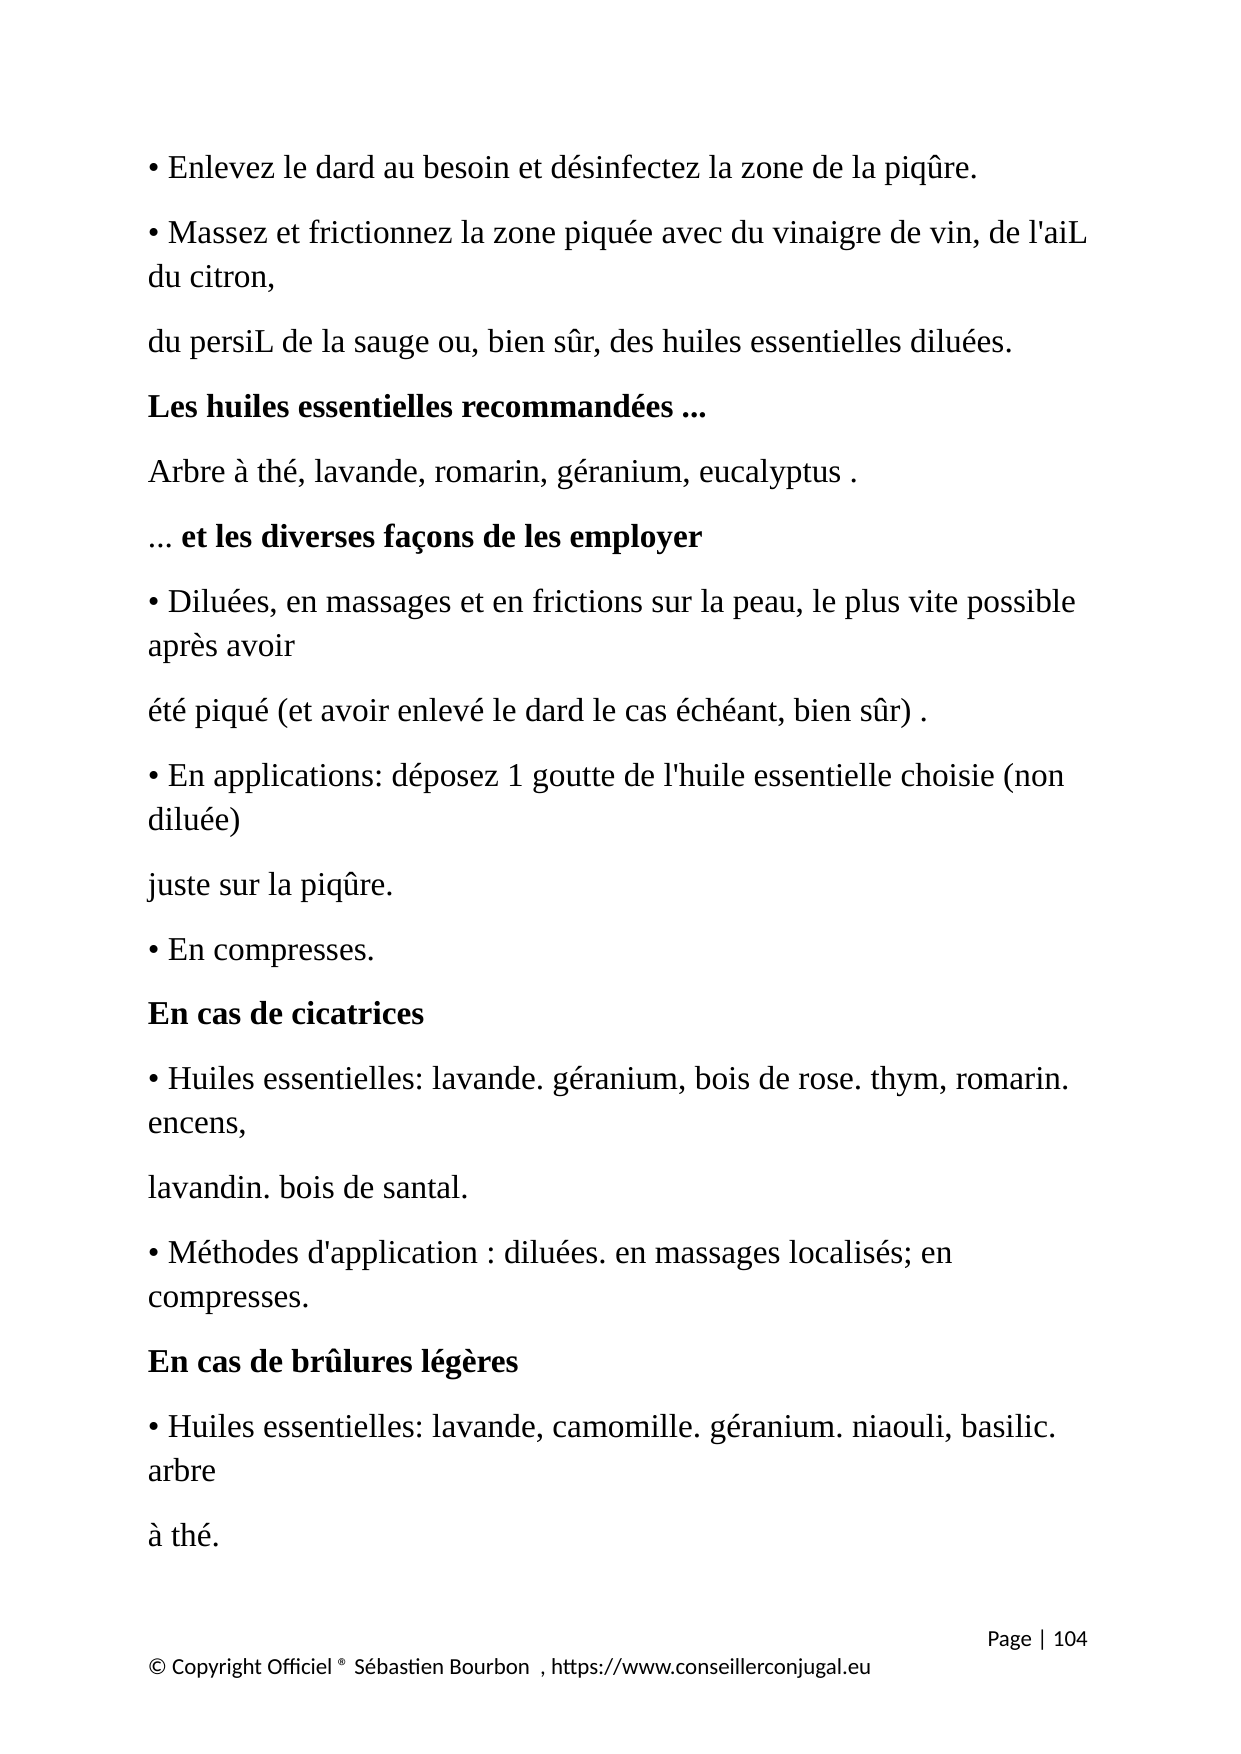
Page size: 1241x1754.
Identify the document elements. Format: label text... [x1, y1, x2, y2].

text • En applications: déposez 1 goutte de l'huile essentielle choisie (non diluée) [148, 755, 1093, 837]
text • Enlevez le dard au besoin et désinfectez la zone de la piqûre. [148, 148, 1093, 186]
text juste sur la piqûre. [148, 864, 1093, 902]
text • Méthodes d'application : diluées. en massages localisés; en compresses. [148, 1232, 1093, 1315]
text du persiL de la sauge ou, bien sûr, des huiles essentielles diluées. [148, 321, 1093, 360]
text En cas de brûlures légères [148, 1341, 1093, 1380]
text • Huiles essentielles: lavande, camomille. géranium. niaouli, basilic. arbre [148, 1406, 1093, 1489]
text En cas de cicatrices [148, 994, 1093, 1032]
text lavandin. bois de santal. [148, 1167, 1093, 1206]
text • Diluées, en massages et en frictions sur la peau, le plus vite possible après avoir [148, 581, 1093, 663]
text ... et les diverses façons de les employer [148, 516, 1093, 554]
text Les huiles essentielles recommandées ... [148, 386, 1093, 425]
text été piqué (et avoir enlevé le dard le cas échéant, bien sûr) . [148, 690, 1093, 728]
text • Massez et frictionnez la zone piquée avec du vinaigre de vin, de l'aiL du citron, [148, 212, 1093, 295]
text • En compresses. [148, 929, 1093, 967]
text • Huiles essentielles: lavande. géranium, bois de rose. thym, romarin. encens, [148, 1058, 1093, 1141]
text Arbre à thé, lavande, romarin, géranium, eucalyptus . [148, 451, 1093, 489]
text à thé. [148, 1515, 1093, 1553]
